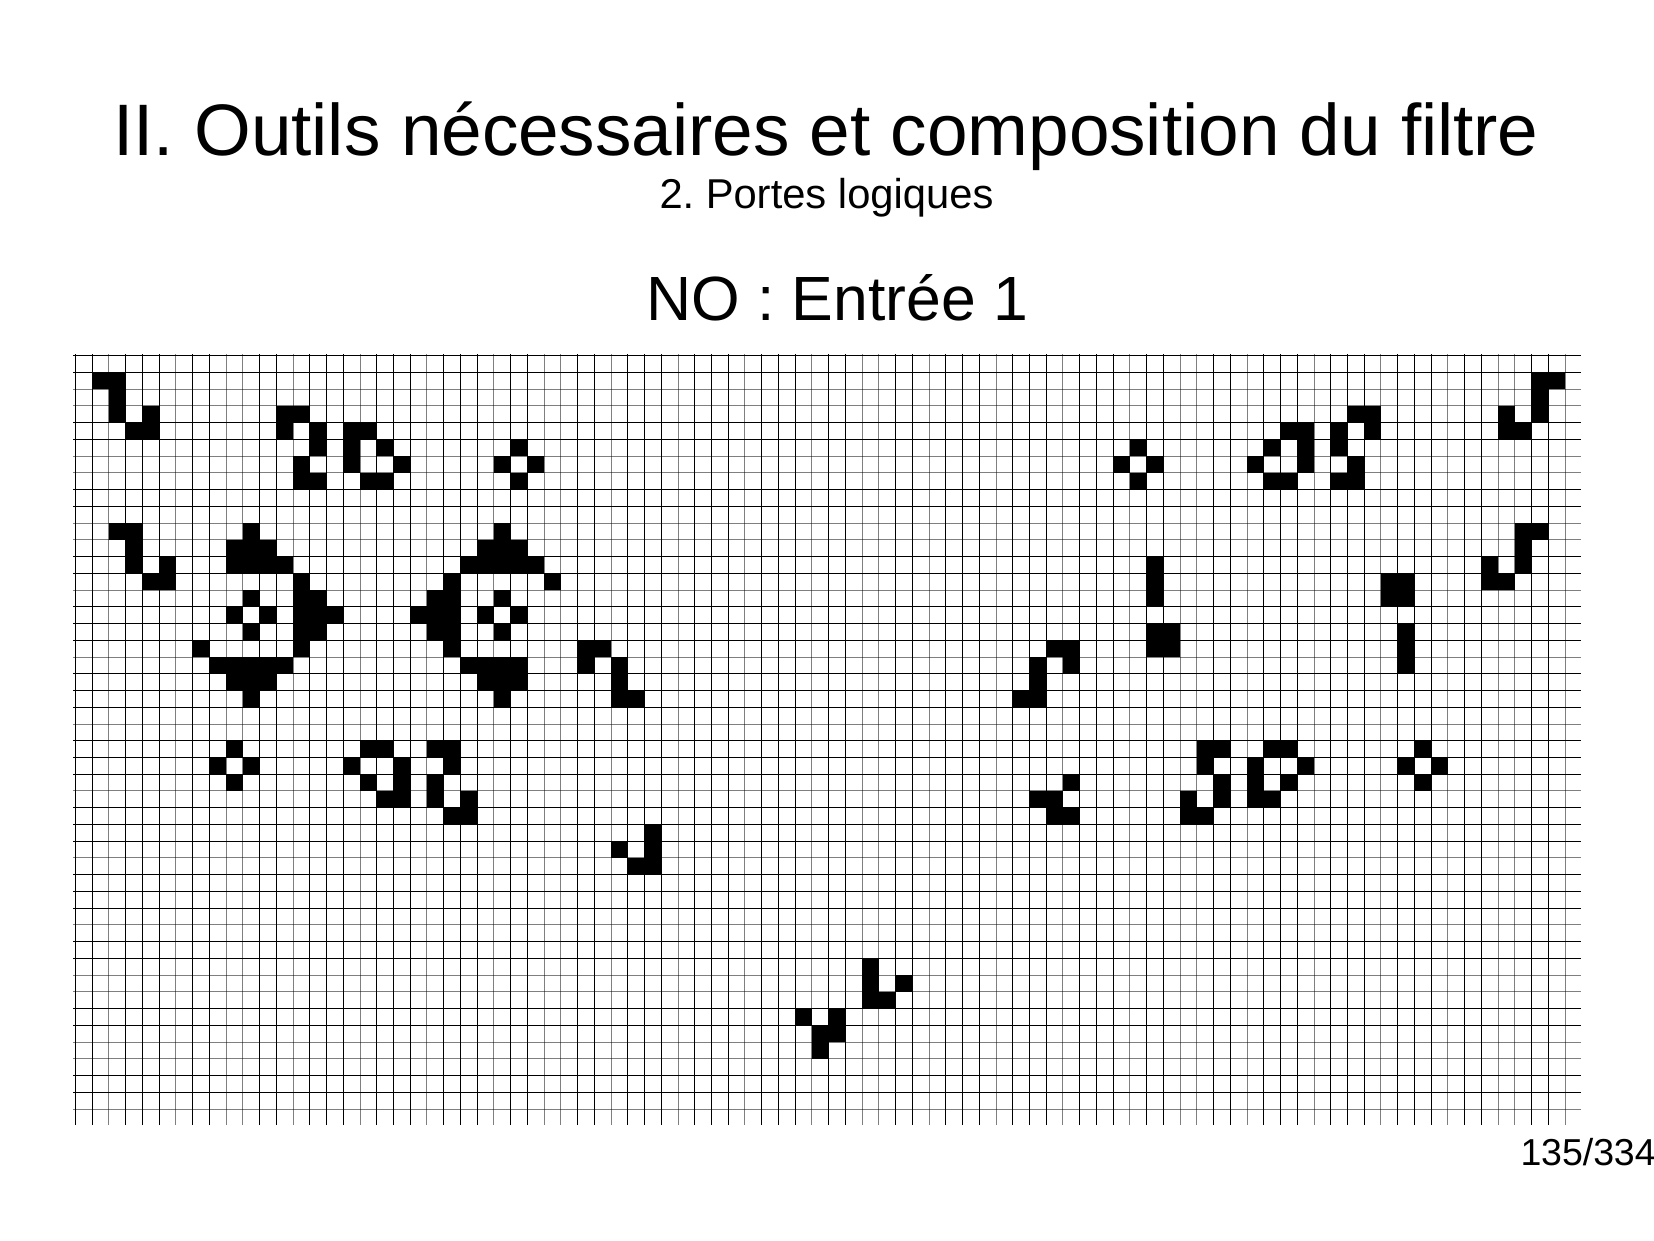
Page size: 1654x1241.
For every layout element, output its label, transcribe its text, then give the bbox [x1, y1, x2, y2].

text_box NO : Entrée 1 [631, 256, 1044, 342]
picture [73, 354, 1581, 1125]
text_box <number>/334 [1505, 1124, 1654, 1182]
title II. Outils nécessaires et composition du filtre 2. Portes logiques [82, 49, 1571, 257]
